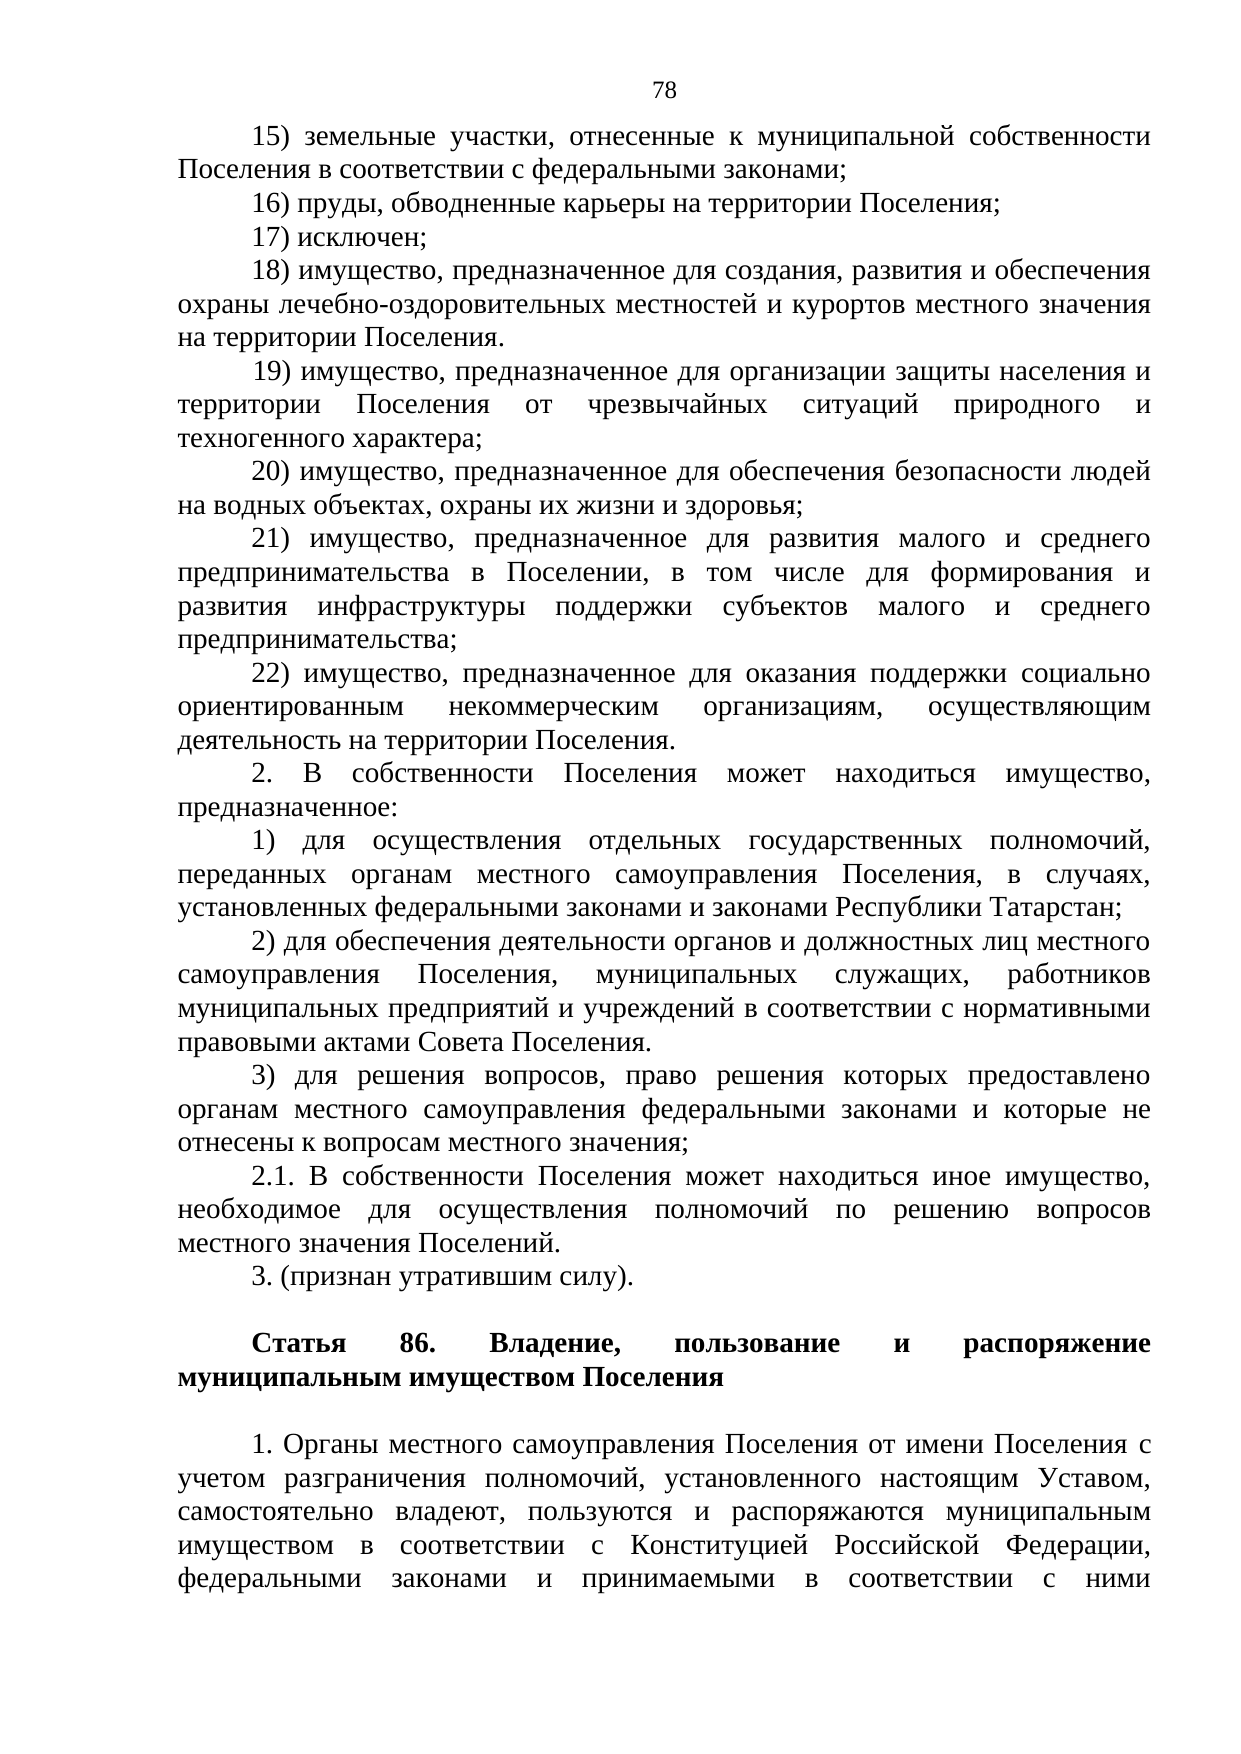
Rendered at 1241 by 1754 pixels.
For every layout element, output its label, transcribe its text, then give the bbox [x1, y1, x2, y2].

text 3. (признан утратившим силу). [177, 1258, 1152, 1292]
text 1) для осуществления отдельных государственных полномочий, переданных органам местного самоуправления Поселения, в случаях, установленных федеральными законами и законами Республики Татарстан; [177, 822, 1152, 923]
text 18) имущество, предназначенное для создания, развития и обеспечения охраны лечебно-оздоровительных местностей и курортов местного значения на территории Поселения. [177, 252, 1152, 353]
text 17) исключен; [177, 219, 1152, 252]
text 16) пруды, обводненные карьеры на территории Поселения; [177, 185, 1152, 219]
text Статья 86. Владение, пользование и распоряжение муниципальным имуществом Поселения [177, 1326, 1152, 1393]
text 3) для решения вопросов, право решения которых предоставлено органам местного самоуправления федеральными законами и которые не отнесены к вопросам местного значения; [177, 1057, 1152, 1158]
text 19) имущество, предназначенное для организации защиты населения и территории Поселения от чрезвычайных ситуаций природного и техногенного характера; [177, 353, 1152, 453]
text 15) земельные участки, отнесенные к муниципальной собственности Поселения в соответствии с федеральными законами; [177, 118, 1152, 185]
text 1. Органы местного самоуправления Поселения от имени Поселения c учетом разграничения полномочий, установленного настоящим Уставом, самостоятельно владеют, пользуются и распоряжаются муниципальным имуществом в соответствии с Конституцией Российской Федерации, федеральными законами и принимаемыми в соответствии с ними [177, 1426, 1152, 1594]
text 21) имущество, предназначенное для развития малого и среднего предпринимательства в Поселении, в том числе для формирования и развития инфраструктуры поддержки субъектов малого и среднего предпринимательства; [177, 521, 1152, 655]
text 20) имущество, предназначенное для обеспечения безопасности людей на водных объектах, охраны их жизни и здоровья; [177, 453, 1152, 521]
text 2.1. В собственности Поселения может находиться иное имущество, необходимое для осуществления полномочий по решению вопросов местного значения Поселений. [177, 1158, 1152, 1258]
text 2. В собственности Поселения может находиться имущество, предназначенное: [177, 755, 1152, 822]
text 22) имущество, предназначенное для оказания поддержки социально ориентированным некоммерческим организациям, осуществляющим деятельность на территории Поселения. [177, 655, 1152, 755]
text 2) для обеспечения деятельности органов и должностных лиц местного самоуправления Поселения, муниципальных служащих, работников муниципальных предприятий и учреждений в соответствии с нормативными правовыми актами Совета Поселения. [177, 923, 1152, 1057]
